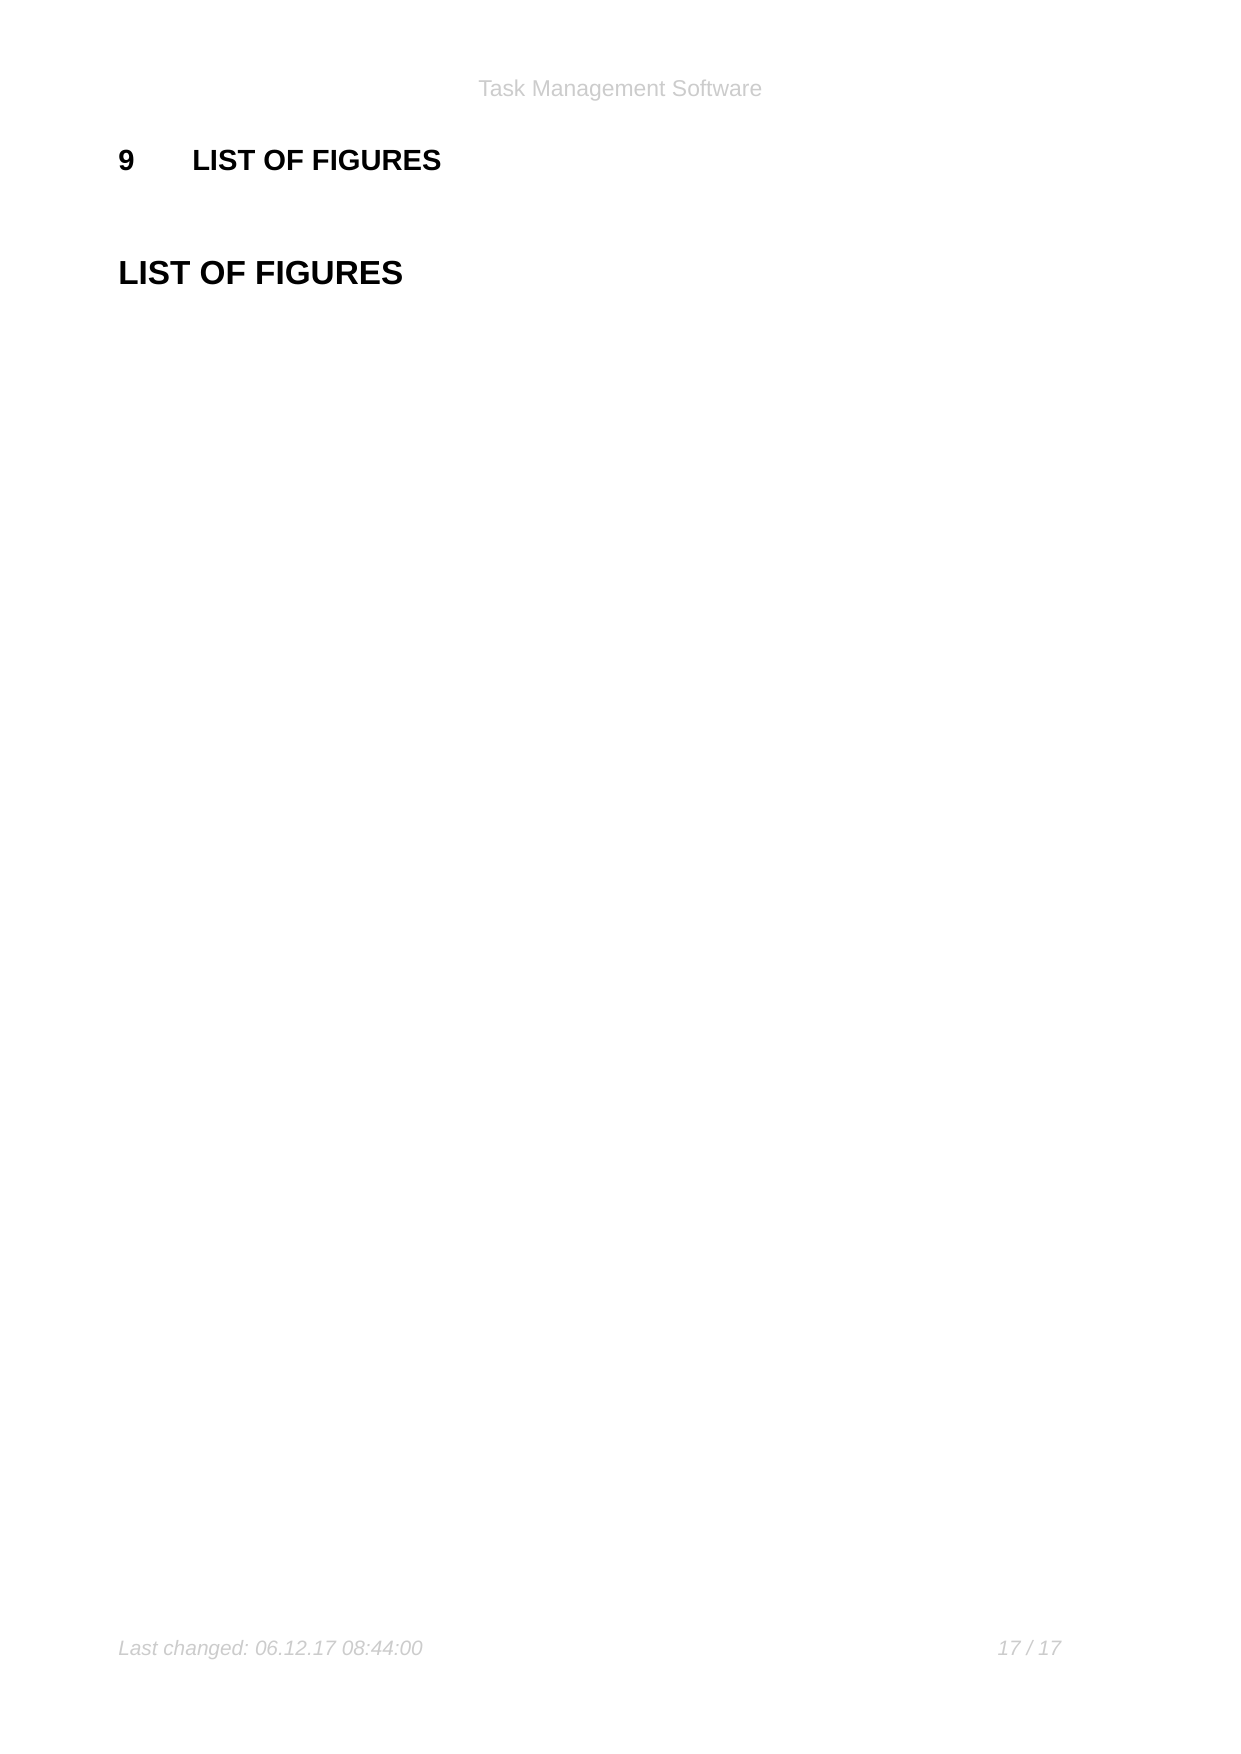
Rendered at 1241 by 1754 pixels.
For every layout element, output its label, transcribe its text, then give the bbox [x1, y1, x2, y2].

subtitle List of Figures [118, 253, 1122, 291]
subtitle List of Figures [118, 143, 1122, 177]
